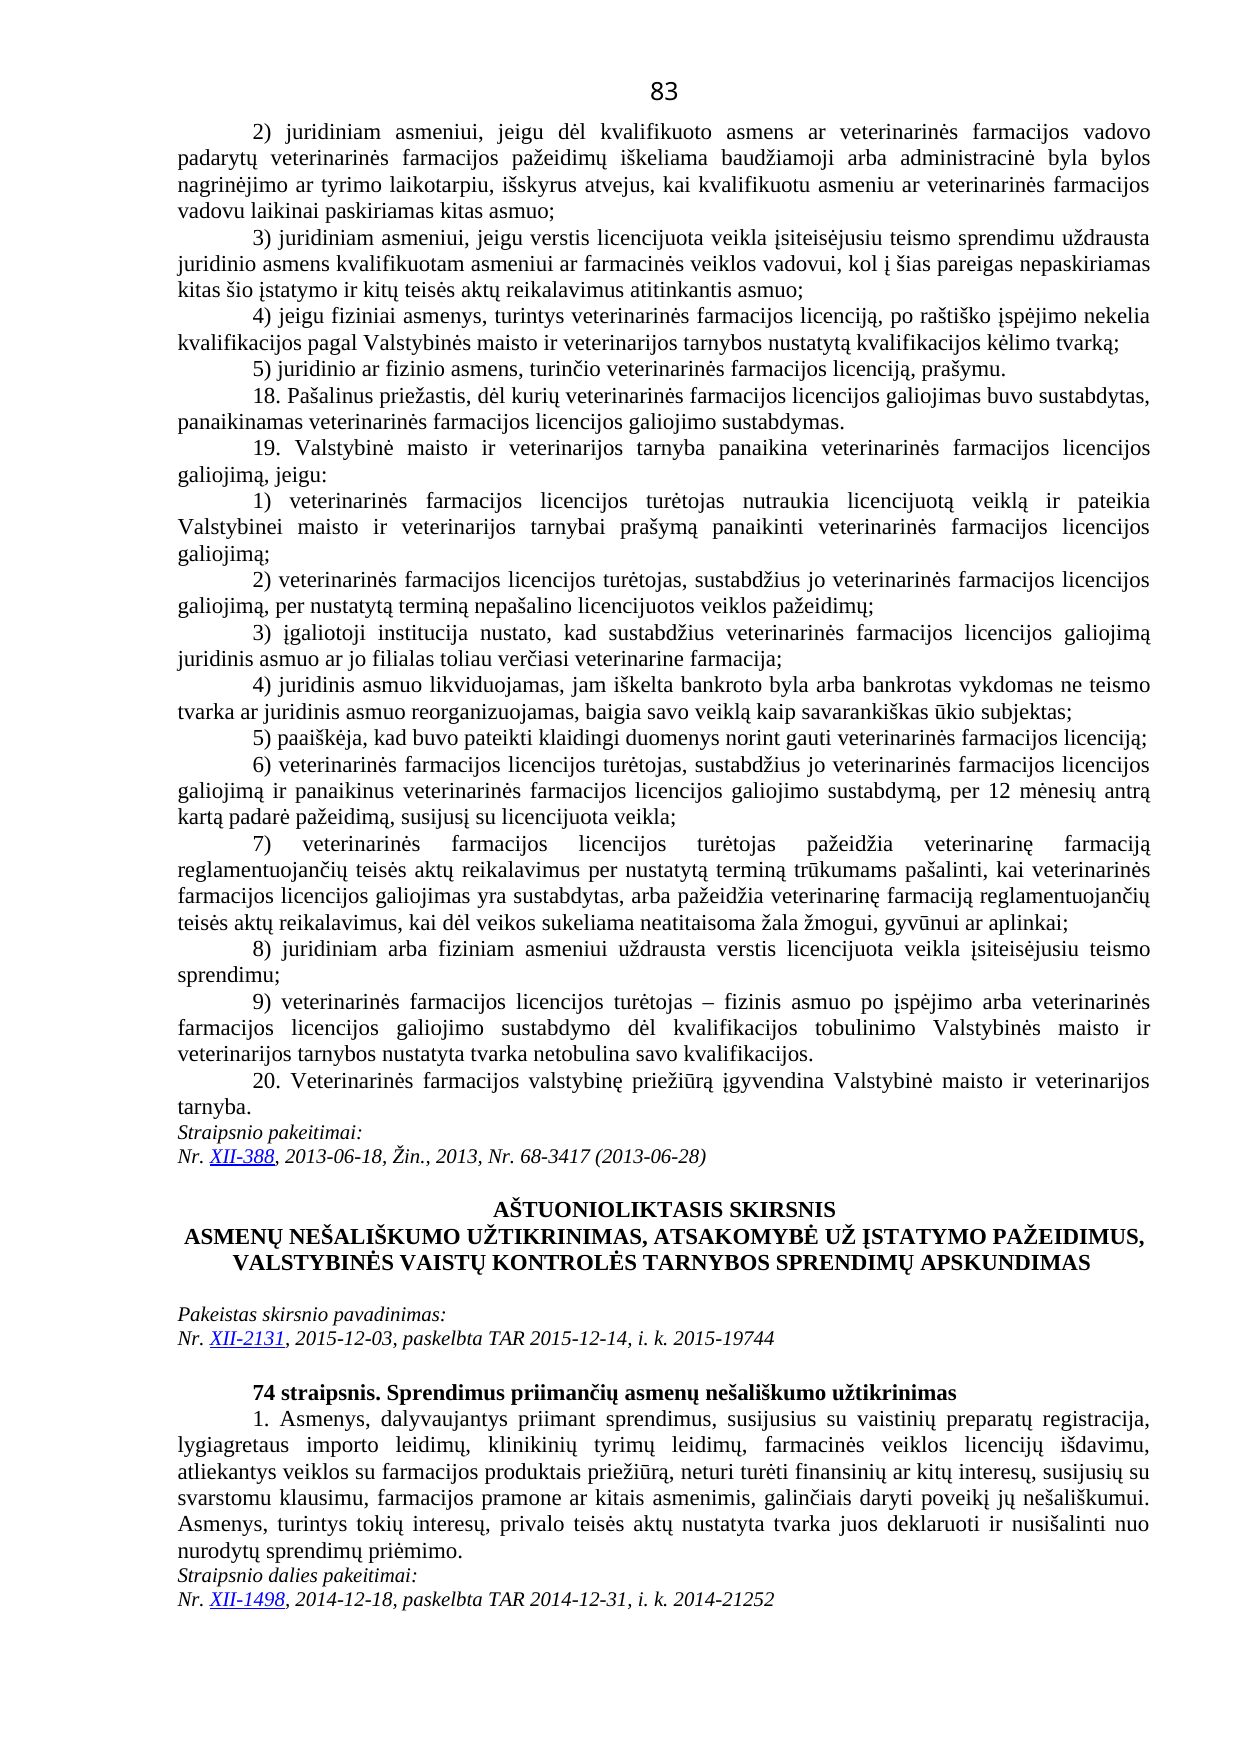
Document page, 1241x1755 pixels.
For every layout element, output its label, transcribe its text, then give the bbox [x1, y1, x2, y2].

text 6) veterinarinės farmacijos licencijos turėtojas, sustabdžius jo veterinarinės farmacijos licencijos galiojimą ir panaikinus veterinarinės farmacijos licencijos galiojimo sustabdymą, per 12 mėnesių antrą kartą padarė pažeidimą, susijusį su licencijuota veikla; [177, 751, 1152, 830]
text 3) juridiniam asmeniui, jeigu verstis licencijuota veikla įsiteisėjusiu teismo sprendimu uždrausta juridinio asmens kvalifikuotam asmeniui ar farmacinės veiklos vadovui, kol į šias pareigas nepaskiriamas kitas šio įstatymo ir kitų teisės aktų reikalavimus atitinkantis asmuo; [177, 223, 1152, 303]
text 5) juridinio ar fizinio asmens, turinčio veterinarinės farmacijos licenciją, prašymu. [177, 355, 1152, 382]
text AŠTUONIOLIKTASIS SKIRSNIS [177, 1196, 1152, 1223]
text Pakeistas skirsnio pavadinimas: [177, 1302, 1152, 1326]
text 7) veterinarinės farmacijos licencijos turėtojas pažeidžia veterinarinę farmaciją reglamentuojančių teisės aktų reikalavimus per nustatytą terminą trūkumams pašalinti, kai veterinarinės farmacijos licencijos galiojimas yra sustabdytas, arba pažeidžia veterinarinę farmaciją reglamentuojančių teisės aktų reikalavimus, kai dėl veikos sukeliama neatitaisoma žala žmogui, gyvūnui ar aplinkai; [177, 830, 1152, 935]
text ASMENŲ NEŠALIŠKUMO UŽTIKRINIMAS, ATSAKOMYBĖ UŽ ĮSTATYMO PAŽEIDIMUS, VALSTYBINĖS VAISTŲ KONTROLĖS TARNYBOS SPRENDIMŲ APSKUNDIMAS [177, 1223, 1152, 1276]
text 5) paaiškėja, kad buvo pateikti klaidingi duomenys norint gauti veterinarinės farmacijos licenciją; [177, 724, 1152, 751]
text 2) juridiniam asmeniui, jeigu dėl kvalifikuoto asmens ar veterinarinės farmacijos vadovo padarytų veterinarinės farmacijos pažeidimų iškeliama baudžiamoji arba administracinė byla bylos nagrinėjimo ar tyrimo laikotarpiu, išskyrus atvejus, kai kvalifikuotu asmeniu ar veterinarinės farmacijos vadovu laikinai paskiriamas kitas asmuo; [177, 118, 1152, 223]
text Nr. XII-2131, 2015-12-03, paskelbta TAR 2015-12-14, i. k. 2015-19744 [177, 1326, 1152, 1350]
text 1. Asmenys, dalyvaujantys priimant sprendimus, susijusius su vaistinių preparatų registracija, lygiagretaus importo leidimų, klinikinių tyrimų leidimų, farmacinės veiklos licencijų išdavimu, atliekantys veiklos su farmacijos produktais priežiūrą, neturi turėti finansinių ar kitų interesų, susijusių su svarstomu klausimu, farmacijos pramone ar kitais asmenimis, galinčiais daryti poveikį jų nešališkumui. Asmenys, turintys tokių interesų, privalo teisės aktų nustatyta tvarka juos deklaruoti ir nusišalinti nuo nurodytų sprendimų priėmimo. [177, 1405, 1152, 1563]
text 18. Pašalinus priežastis, dėl kurių veterinarinės farmacijos licencijos galiojimas buvo sustabdytas, panaikinamas veterinarinės farmacijos licencijos galiojimo sustabdymas. [177, 382, 1152, 434]
text 8) juridiniam arba fiziniam asmeniui uždrausta verstis licencijuota veikla įsiteisėjusiu teismo sprendimu; [177, 935, 1152, 988]
text 19. Valstybinė maisto ir veterinarijos tarnyba panaikina veterinarinės farmacijos licencijos galiojimą, jeigu: [177, 434, 1152, 487]
text 1) veterinarinės farmacijos licencijos turėtojas nutraukia licencijuotą veiklą ir pateikia Valstybinei maisto ir veterinarijos tarnybai prašymą panaikinti veterinarinės farmacijos licencijos galiojimą; [177, 487, 1152, 566]
text 74 straipsnis. Sprendimus priimančių asmenų nešališkumo užtikrinimas [177, 1379, 1152, 1405]
text Straipsnio pakeitimai: [177, 1119, 1152, 1144]
text Nr. XII-1498, 2014-12-18, paskelbta TAR 2014-12-31, i. k. 2014-21252 [177, 1587, 1152, 1611]
text Nr. XII-388, 2013-06-18, Žin., 2013, Nr. 68-3417 (2013-06-28) [177, 1144, 1152, 1168]
text 3) įgaliotoji institucija nustato, kad sustabdžius veterinarinės farmacijos licencijos galiojimą juridinis asmuo ar jo filialas toliau verčiasi veterinarine farmacija; [177, 619, 1152, 672]
text Straipsnio dalies pakeitimai: [177, 1563, 1152, 1587]
text 20. Veterinarinės farmacijos valstybinę priežiūrą įgyvendina Valstybinė maisto ir veterinarijos tarnyba. [177, 1067, 1152, 1119]
text 4) juridinis asmuo likviduojamas, jam iškelta bankroto byla arba bankrotas vykdomas ne teismo tvarka ar juridinis asmuo reorganizuojamas, baigia savo veiklą kaip savarankiškas ūkio subjektas; [177, 672, 1152, 724]
text 2) veterinarinės farmacijos licencijos turėtojas, sustabdžius jo veterinarinės farmacijos licencijos galiojimą, per nustatytą terminą nepašalino licencijuotos veiklos pažeidimų; [177, 566, 1152, 619]
text 4) jeigu fiziniai asmenys, turintys veterinarinės farmacijos licenciją, po raštiško įspėjimo nekelia kvalifikacijos pagal Valstybinės maisto ir veterinarijos tarnybos nustatytą kvalifikacijos kėlimo tvarką; [177, 303, 1152, 355]
text 9) veterinarinės farmacijos licencijos turėtojas – fizinis asmuo po įspėjimo arba veterinarinės farmacijos licencijos galiojimo sustabdymo dėl kvalifikacijos tobulinimo Valstybinės maisto ir veterinarijos tarnybos nustatyta tvarka netobulina savo kvalifikacijos. [177, 988, 1152, 1067]
